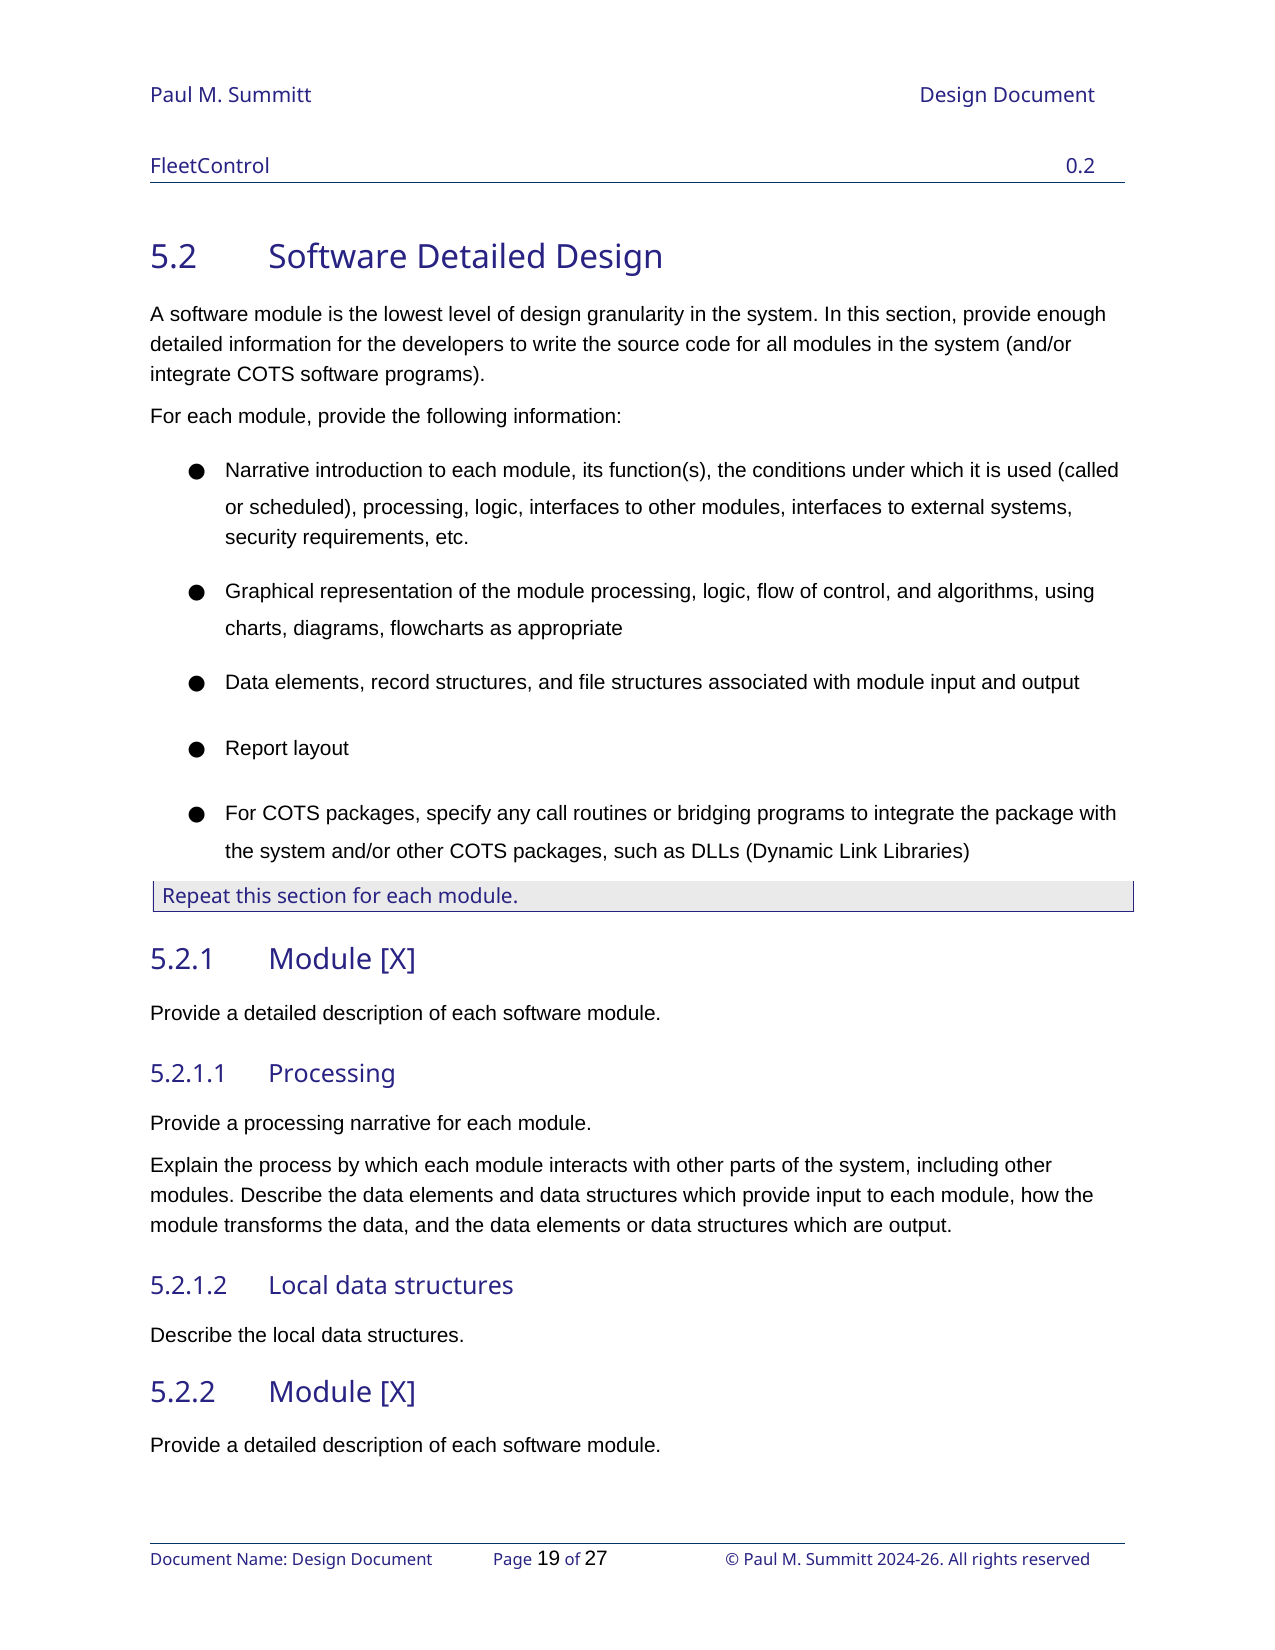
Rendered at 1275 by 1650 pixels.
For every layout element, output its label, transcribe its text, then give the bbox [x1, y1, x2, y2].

text Repeat this section for each module. [154, 881, 1133, 911]
subtitle Local data structures [150, 1267, 1125, 1301]
subtitle Module [X] [150, 938, 1125, 978]
text Describe the local data structures. [150, 1322, 1125, 1346]
text For each module, provide the following information: [150, 404, 1125, 428]
subtitle Software Detailed Design [150, 232, 1125, 278]
list Data elements, record structures, and file structures associated with module input and output [187, 658, 1125, 701]
text Explain the process by which each module interacts with other parts of the system, including other modules. Describe the data elements and data structures which provide input to each module, how the module transforms the data, and the data elements or data structures which are output. [150, 1153, 1125, 1236]
subtitle Module [X] [150, 1371, 1125, 1411]
subtitle Processing [150, 1055, 1125, 1089]
text Provide a detailed description of each software module. [150, 1000, 1125, 1024]
text A software module is the lowest level of design granularity in the system. In this section, provide enough detailed information for the developers to write the source code for all modules in the system (and/or integrate COTS software programs). [150, 302, 1125, 385]
list Narrative introduction to each module, its function(s), the conditions under which it is used (called or scheduled), processing, logic, interfaces to other modules, interfaces to external systems, security requirements, etc. [187, 446, 1125, 549]
list For COTS packages, specify any call routines or bridging programs to integrate the package with the system and/or other COTS packages, such as DLLs (Dynamic Link Libraries) [187, 790, 1125, 862]
text Provide a processing narrative for each module. [150, 1110, 1125, 1134]
list Graphical representation of the module processing, logic, flow of control, and algorithms, using charts, diagrams, flowcharts as appropriate [187, 567, 1125, 640]
text Provide a detailed description of each software module. [150, 1433, 1125, 1457]
list Report layout [187, 724, 1125, 767]
